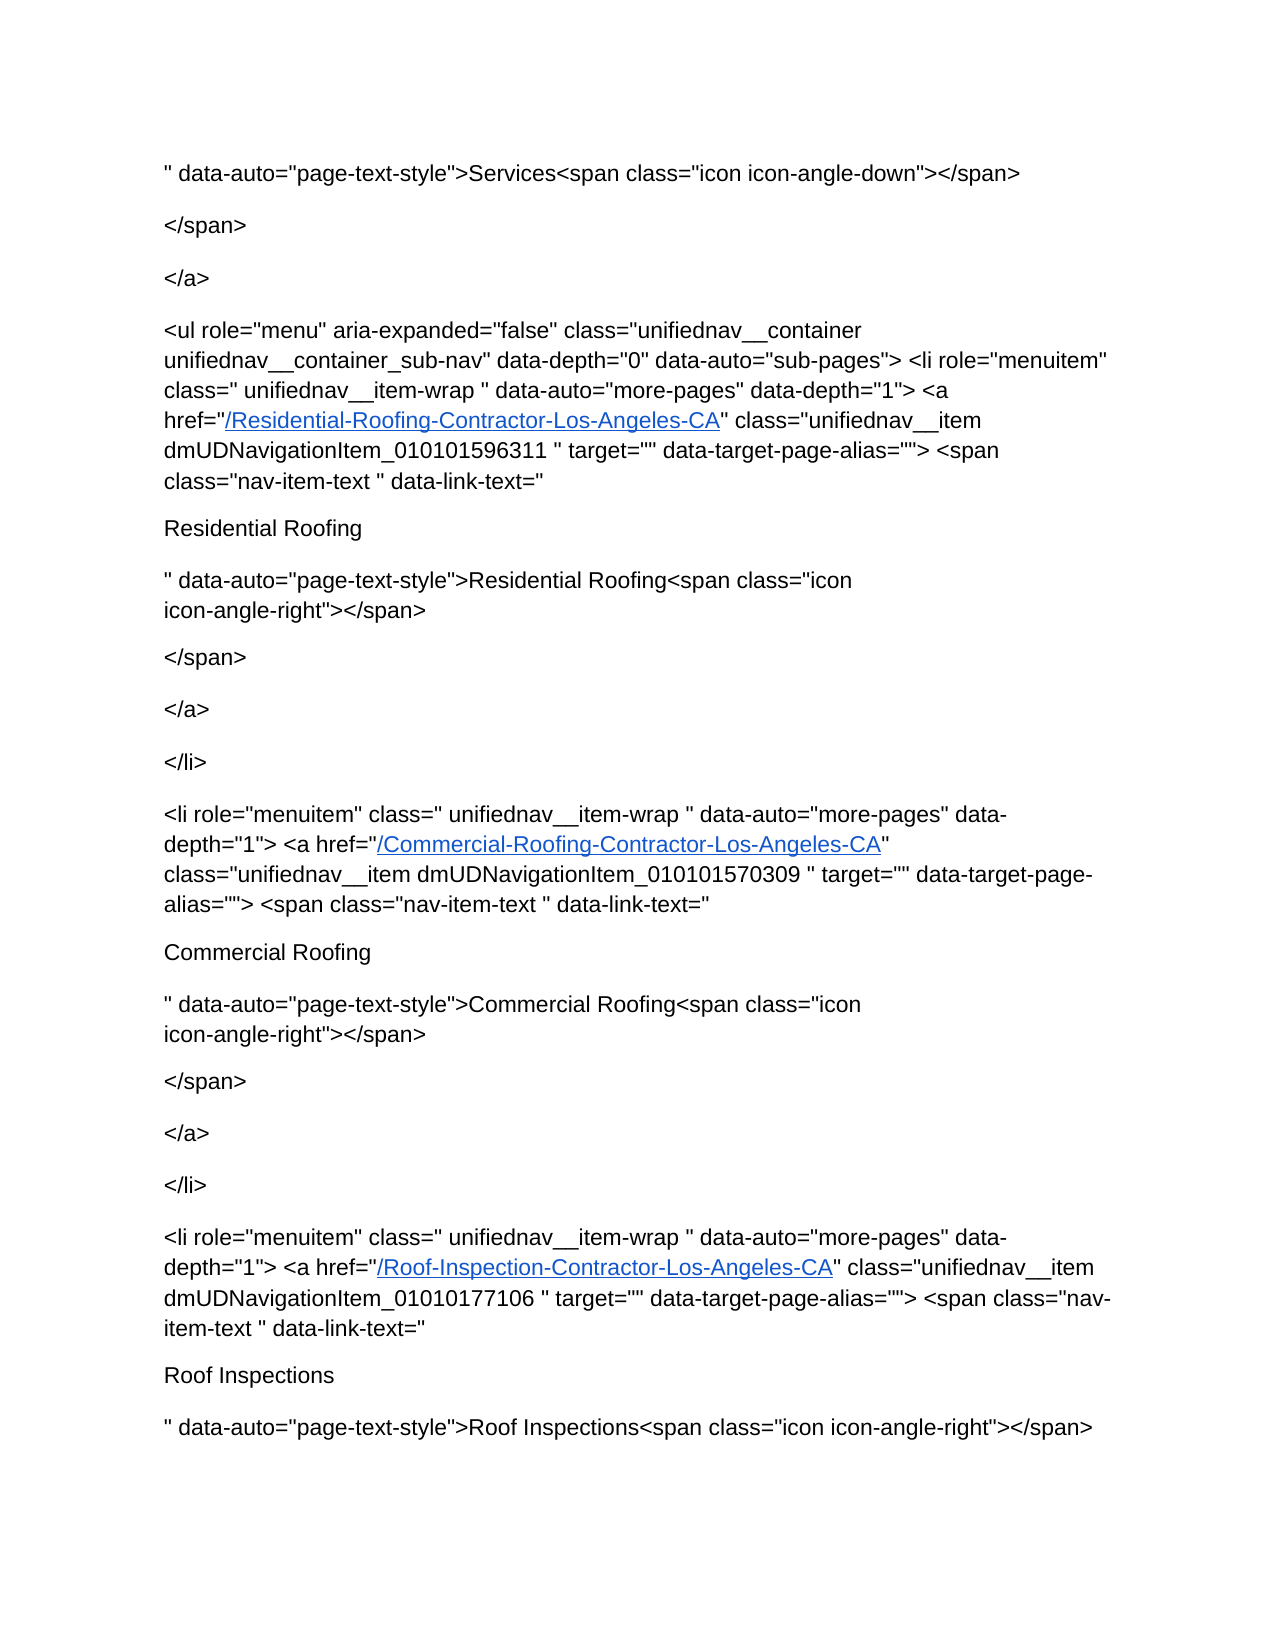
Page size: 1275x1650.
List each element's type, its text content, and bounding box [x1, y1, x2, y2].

table_cell " data-auto="page-text-style">Commercial Roofing<span class="icon icon-angle-right"></span> [153, 980, 1125, 1057]
table_cell " data-auto="page-text-style">Residential Roofing<span class="icon icon-angle-right"></span> [153, 557, 1125, 634]
table_cell </span> [153, 1058, 1125, 1109]
table_cell " data-auto="page-text-style">Services<span class="icon icon-angle-down"></span> [153, 150, 1125, 202]
table_cell Roof Inspections [153, 1352, 1125, 1404]
table_cell Residential Roofing [153, 505, 1125, 557]
table_cell </li> [153, 738, 1125, 790]
table_cell </span> [153, 202, 1125, 254]
table_cell <li role="menuitem" class=" unifiednav__item-wrap " data-auto="more-pages" data-depth="1"> <a href="/Roof-Inspection-Contractor-Los-Angeles-CA" class="unifiednav__item dmUDNavigationItem_01010177106 " target="" data-target-page-alias=""> <span class="nav-item-text " data-link-text=" [153, 1214, 1125, 1352]
table_cell </li> [153, 1162, 1125, 1214]
table_cell </span> [153, 634, 1125, 686]
table_cell " data-auto="page-text-style">Roof Inspections<span class="icon icon-angle-right"></span> [153, 1404, 1125, 1456]
table_cell Commercial Roofing [153, 928, 1125, 980]
table_cell <ul role="menu" aria-expanded="false" class="unifiednav__container unifiednav__container_sub-nav" data-depth="0" data-auto="sub-pages"> <li role="menuitem" class=" unifiednav__item-wrap " data-auto="more-pages" data-depth="1"> <a href="/Residential-Roofing-Contractor-Los-Angeles-CA" class="unifiednav__item dmUDNavigationItem_010101596311 " target="" data-target-page-alias=""> <span class="nav-item-text " data-link-text=" [153, 306, 1125, 504]
table_cell </a> [153, 1110, 1125, 1162]
table_cell <li role="menuitem" class=" unifiednav__item-wrap " data-auto="more-pages" data-depth="1"> <a href="/Commercial-Roofing-Contractor-Los-Angeles-CA" class="unifiednav__item dmUDNavigationItem_010101570309 " target="" data-target-page-alias=""> <span class="nav-item-text " data-link-text=" [153, 790, 1125, 928]
table_cell </a> [153, 686, 1125, 738]
table_cell </a> [153, 254, 1125, 306]
